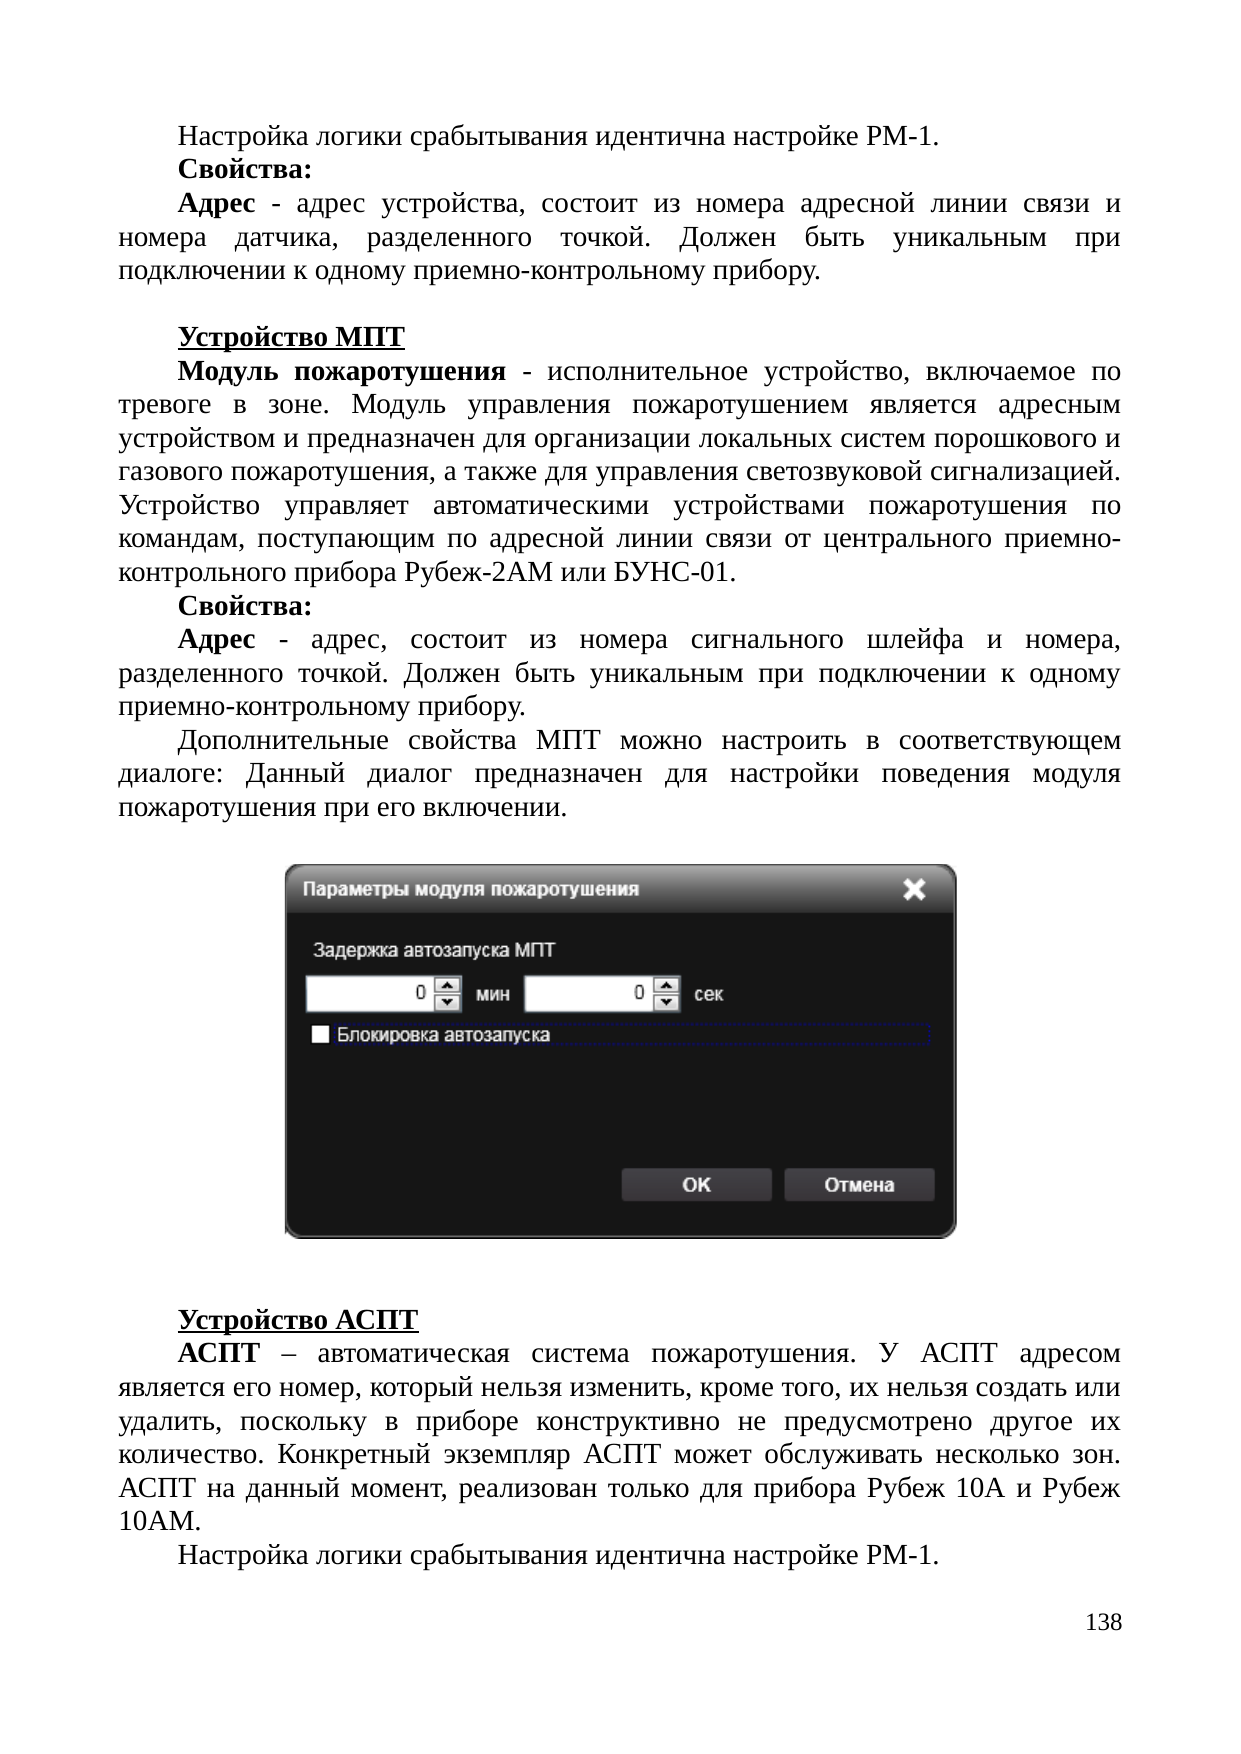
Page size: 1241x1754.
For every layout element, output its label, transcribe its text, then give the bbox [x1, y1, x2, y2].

text Устройство МПТ [118, 286, 1122, 353]
text Настройка логики срабытывания идентична настройке РМ-1. [118, 118, 1122, 152]
text Свойства: [118, 152, 1122, 185]
text Свойства: [118, 588, 1122, 621]
text Модуль пожаротушения - исполнительное устройство, включаемое по тревоге в зоне. Модуль управления пожаротушением является адресным устройством и предназначен для организации локальных систем порошкового и газового пожаротушения, а также для управления светозвуковой сигнализацией. Устройство управляет автоматическими устройствами пожаротушения по командам, поступающим по адресной линии связи от центрального приемно-контрольного прибора Рубеж-2АМ или БУНС-01. [118, 353, 1122, 588]
text Адрес - адрес, состоит из номера сигнального шлейфа и номера, разделенного точкой. Должен быть уникальным при подключении к одному приемно-контрольному прибору. [118, 621, 1122, 722]
text Адрес - адрес устройства, состоит из номера адресной линии связи и номера датчика, разделенного точкой. Должен быть уникальным при подключении к одному приемно-контрольному прибору. [118, 185, 1122, 286]
text Устройство АСПТ [118, 822, 1122, 1336]
text Настройка логики срабытывания идентична настройке РМ-1. [118, 1537, 1122, 1570]
text АСПТ – автоматическая система пожаротушения. У АСПТ адресом является его номер, который нельзя изменить, кроме того, их нельзя создать или удалить, поскольку в приборе конструктивно не предусмотрено другое их количество. Конкретный экземпляр АСПТ может обслуживать несколько зон. АСПТ на данный момент, реализован только для прибора Рубеж 10А и Рубеж 10АМ. [118, 1336, 1122, 1537]
text Дополнительные свойства МПТ можно настроить в соответствующем диалоге: Данный диалог предназначен для настройки поведения модуля пожаротушения при его включении. [118, 722, 1122, 822]
picture [284, 864, 957, 1239]
